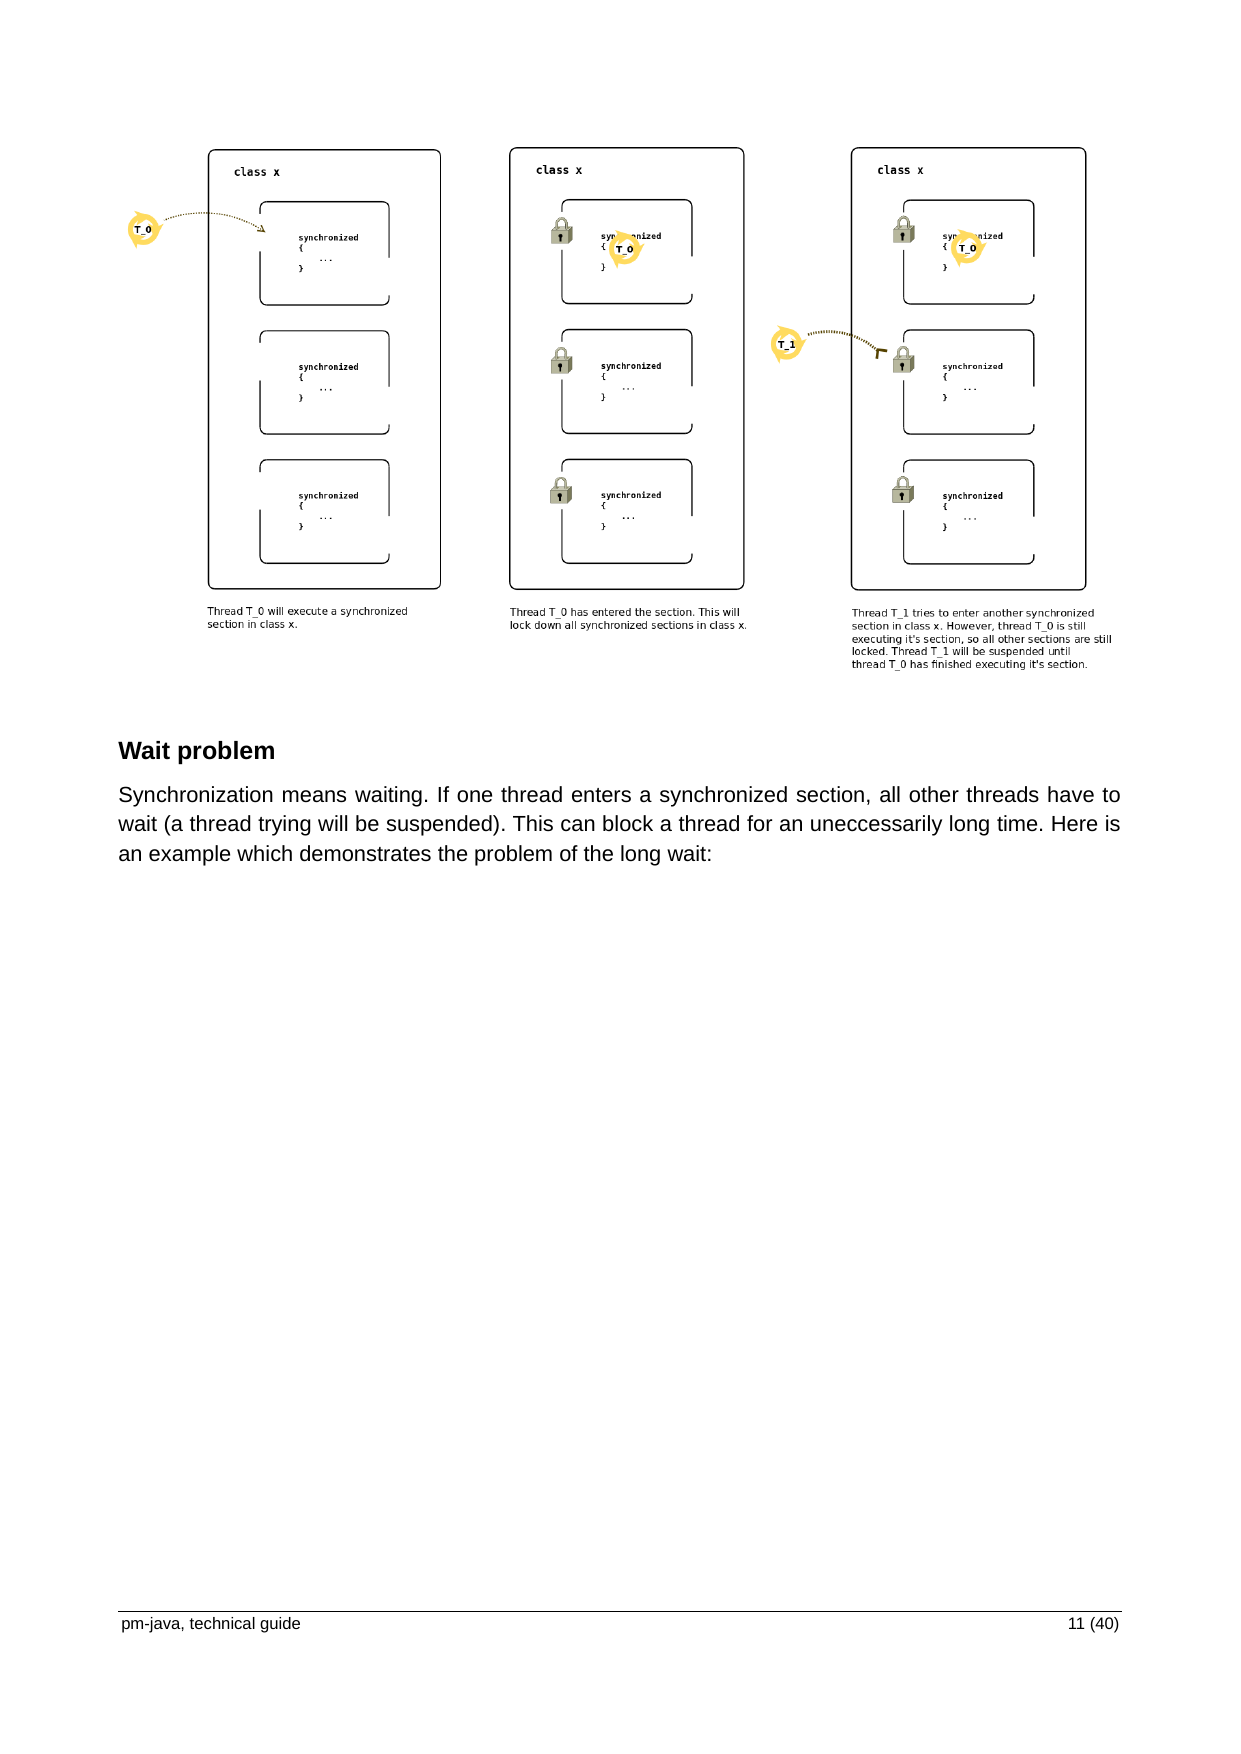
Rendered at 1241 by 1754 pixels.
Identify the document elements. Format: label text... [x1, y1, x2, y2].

picture [127, 149, 441, 630]
subtitle Wait problem [118, 118, 1122, 765]
picture [509, 147, 747, 631]
text Synchronization means waiting. If one thread enters a synchronized section, all other threads have to wait (a thread trying will be suspended). This can block a thread for an uneccessarily long time. Here is an example which demonstrates the problem of the long wait: [118, 782, 1122, 866]
picture [770, 147, 1115, 671]
